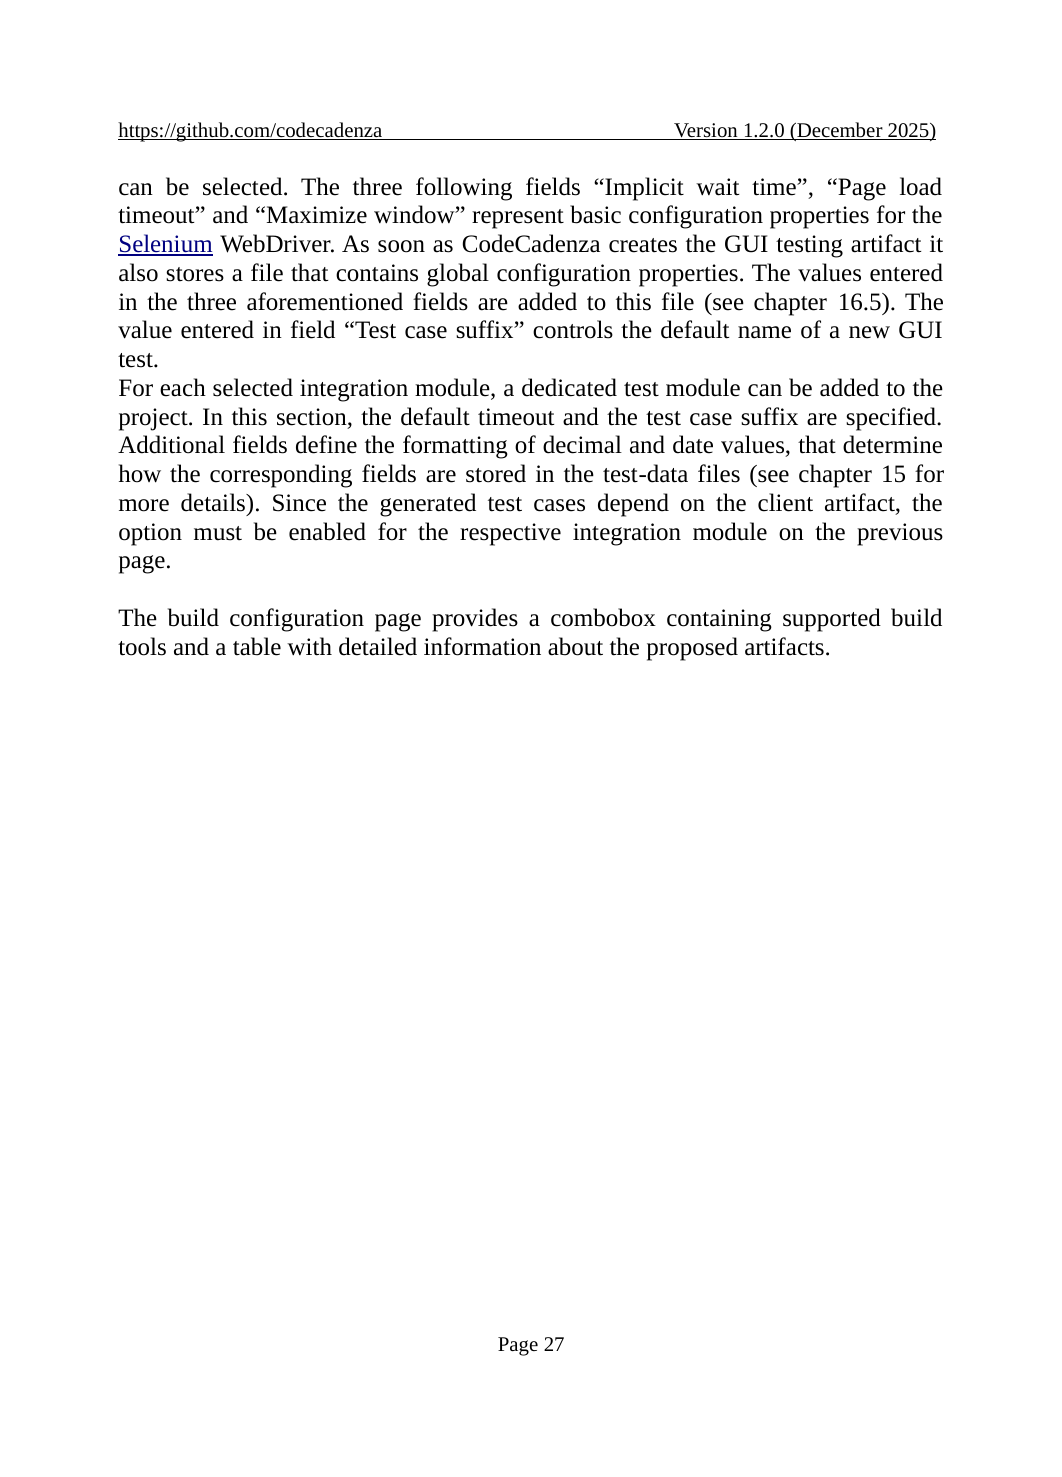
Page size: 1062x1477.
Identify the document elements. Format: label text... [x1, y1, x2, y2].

text For each selected integration module, a dedicated test module can be added to the project. In this section, the default timeout and the test case suffix are specified. Additional fields define the formatting of decimal and date values, that determine how the corresponding fields are stored in the test‑data files (see chapter 15 for more details). Since the generated test cases depend on the client artifact, the option must be enabled for the respective integration module on the previous page. [118, 373, 944, 574]
text The build configuration page provides a combobox containing supported build tools and a table with detailed information about the proposed artifacts. [118, 603, 944, 660]
text can be selected. The three following fields “Implicit wait time”, “Page load timeout” and “Maximize window” represent basic configuration properties for the Selenium WebDriver. As soon as CodeCadenza creates the GUI testing artifact it also stores a file that contains global configuration properties. The values entered in the three aforementioned fields are added to this file (see chapter 16.5). The value entered in field “Test case suffix” controls the default name of a new GUI test. [118, 172, 944, 373]
